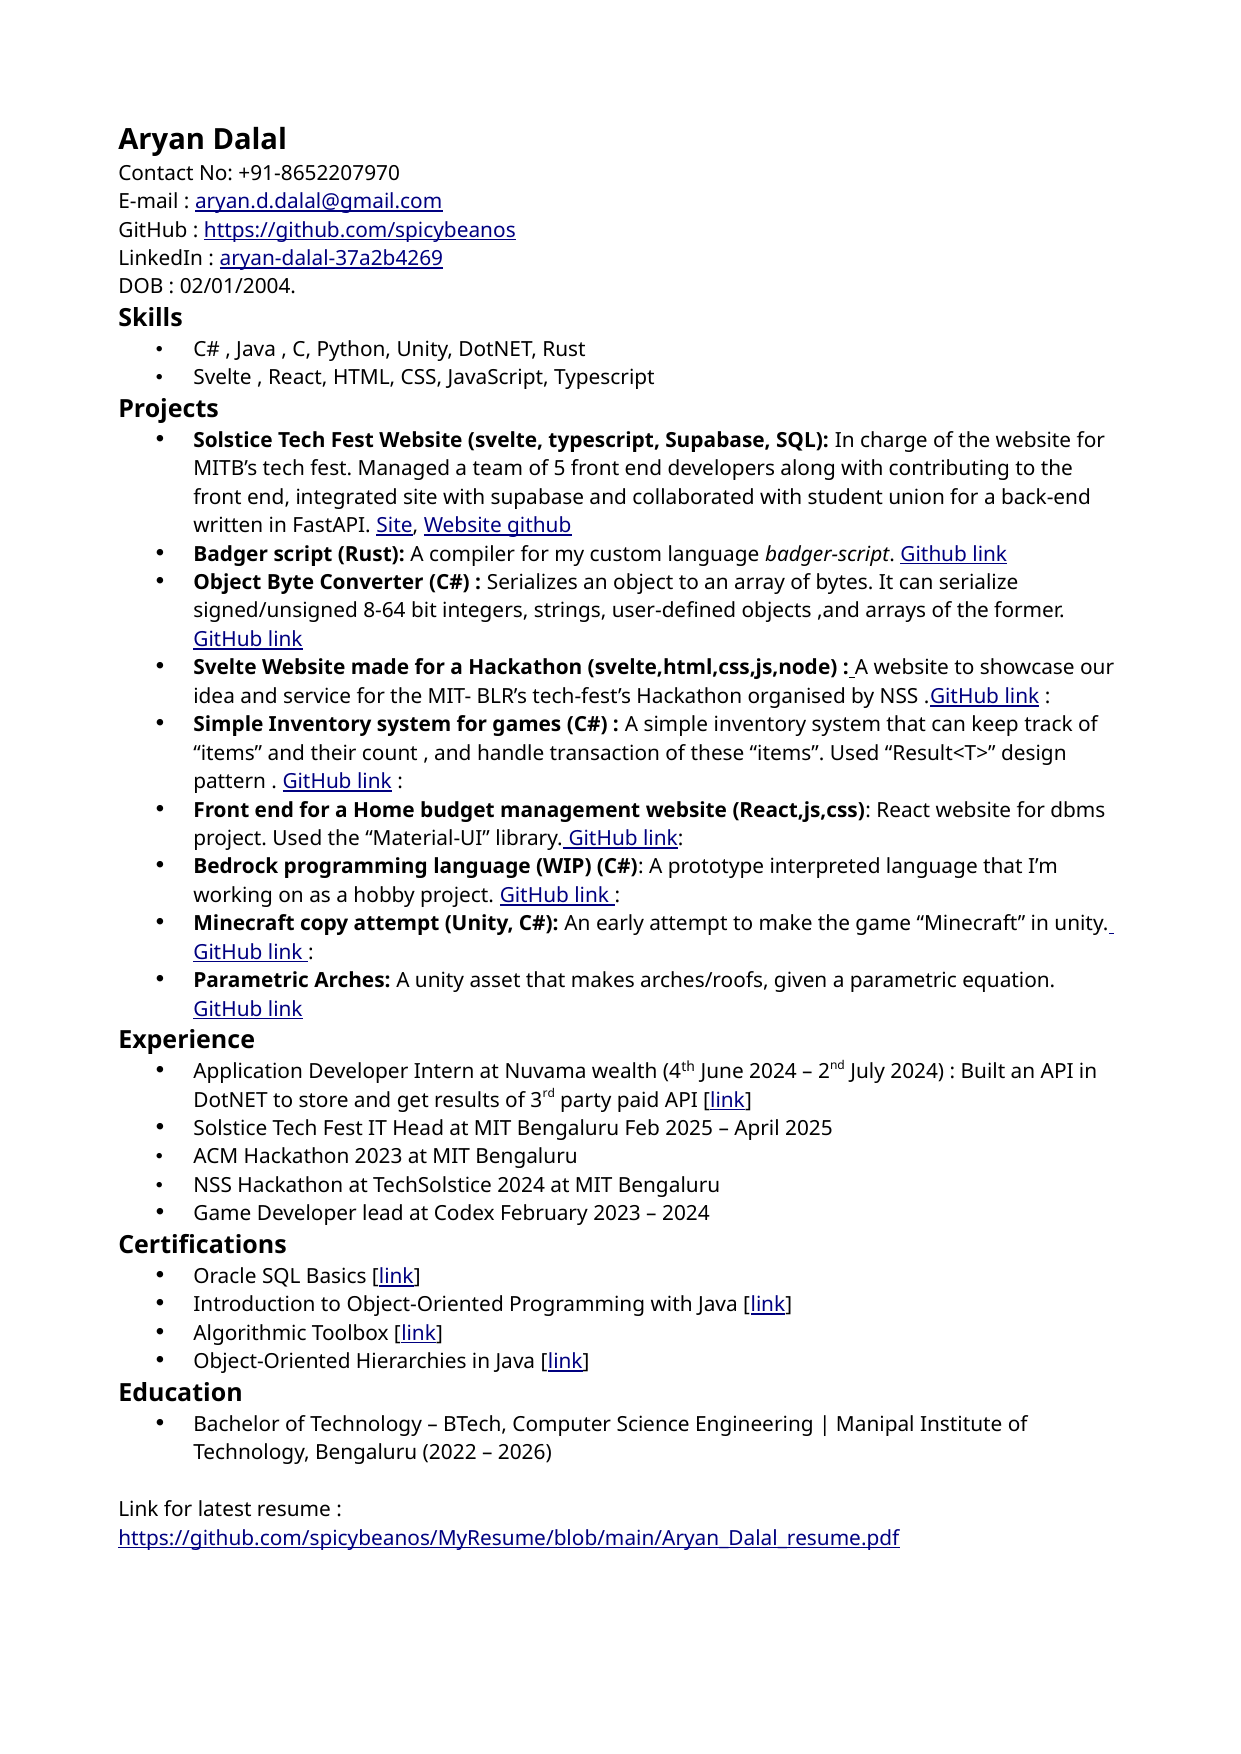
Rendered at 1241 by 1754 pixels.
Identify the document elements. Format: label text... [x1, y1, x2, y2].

list Bachelor of Technology – BTech, Computer Science Engineering | Manipal Institute of Technology, Bengaluru (2022 – 2026) [156, 1409, 1122, 1466]
text Link for latest resume : https://github.com/spicybeanos/MyResume/blob/main/Aryan_Dalal_resume.pdf [118, 1494, 1122, 1551]
list Simple Inventory system for games (C#) : A simple inventory system that can keep track of “items” and their count , and handle transaction of these “items”. Used “Result<T>” design pattern . GitHub link : [156, 709, 1122, 795]
list Introduction to Object-Oriented Programming with Java [link] [156, 1289, 1122, 1318]
text Contact No: +91-8652207970 [118, 158, 1122, 186]
text Projects [118, 391, 1122, 425]
list Oracle SQL Basics [link] [156, 1261, 1122, 1289]
text DOB : 02/01/2004. [118, 272, 1122, 300]
list Algorithmic Toolbox [link] [156, 1318, 1122, 1346]
text LinkedIn : aryan-dalal-37a2b4269 [118, 243, 1122, 272]
list C# , Java , C, Python, Unity, DotNET, Rust [156, 334, 1122, 362]
list Bedrock programming language (WIP) (C#): A prototype interpreted language that I’m working on as a hobby project. GitHub link : [156, 852, 1122, 908]
list Parametric Arches: A unity asset that makes arches/roofs, given a parametric equation. GitHub link [156, 965, 1122, 1022]
text Certifications [118, 1227, 1122, 1261]
list Solstice Tech Fest IT Head at MIT Bengaluru Feb 2025 – April 2025 [156, 1113, 1122, 1142]
list Solstice Tech Fest Website (svelte, typescript, Supabase, SQL): In charge of the website for MITB’s tech fest. Managed a team of 5 front end developers along with contributing to the front end, integrated site with supabase and collaborated with student union for a back-end written in FastAPI. Site, Website github [156, 425, 1122, 539]
list Badger script (Rust): A compiler for my custom language badger-script. Github link [156, 539, 1122, 567]
text GitHub : https://github.com/spicybeanos [118, 215, 1122, 243]
text Experience [118, 1022, 1122, 1056]
list Minecraft copy attempt (Unity, C#): An early attempt to make the game “Minecraft” in unity. GitHub link : [156, 908, 1122, 965]
text Education [118, 1375, 1122, 1409]
list Object Byte Converter (C#) : Serializes an object to an array of bytes. It can serialize signed/unsigned 8-64 bit integers, strings, user-defined objects ,and arrays of the former. GitHub link [156, 567, 1122, 652]
list Svelte Website made for a Hackathon (svelte,html,css,js,node) : A website to showcase our idea and service for the MIT- BLR’s tech-fest’s Hackathon organised by NSS .GitHub link : [156, 652, 1122, 709]
list Object-Oriented Hierarchies in Java [link] [156, 1346, 1122, 1375]
text E-mail : aryan.d.dalal@gmail.com [118, 186, 1122, 215]
list ACM Hackathon 2023 at MIT Bengaluru [156, 1142, 1122, 1170]
list Front end for a Home budget management website (React,js,css): React website for dbms project. Used the “Material-UI” library. GitHub link: [156, 795, 1122, 852]
text Skills [118, 300, 1122, 334]
list Svelte , React, HTML, CSS, JavaScript, Typescript [156, 362, 1122, 391]
text Aryan Dalal [118, 118, 1122, 158]
list Game Developer lead at Codex February 2023 – 2024 [156, 1198, 1122, 1227]
list Application Developer Intern at Nuvama wealth (4th June 2024 – 2nd July 2024) : Built an API in DotNET to store and get results of 3rd party paid API [link] [156, 1056, 1122, 1113]
list NSS Hackathon at TechSolstice 2024 at MIT Bengaluru [156, 1170, 1122, 1198]
